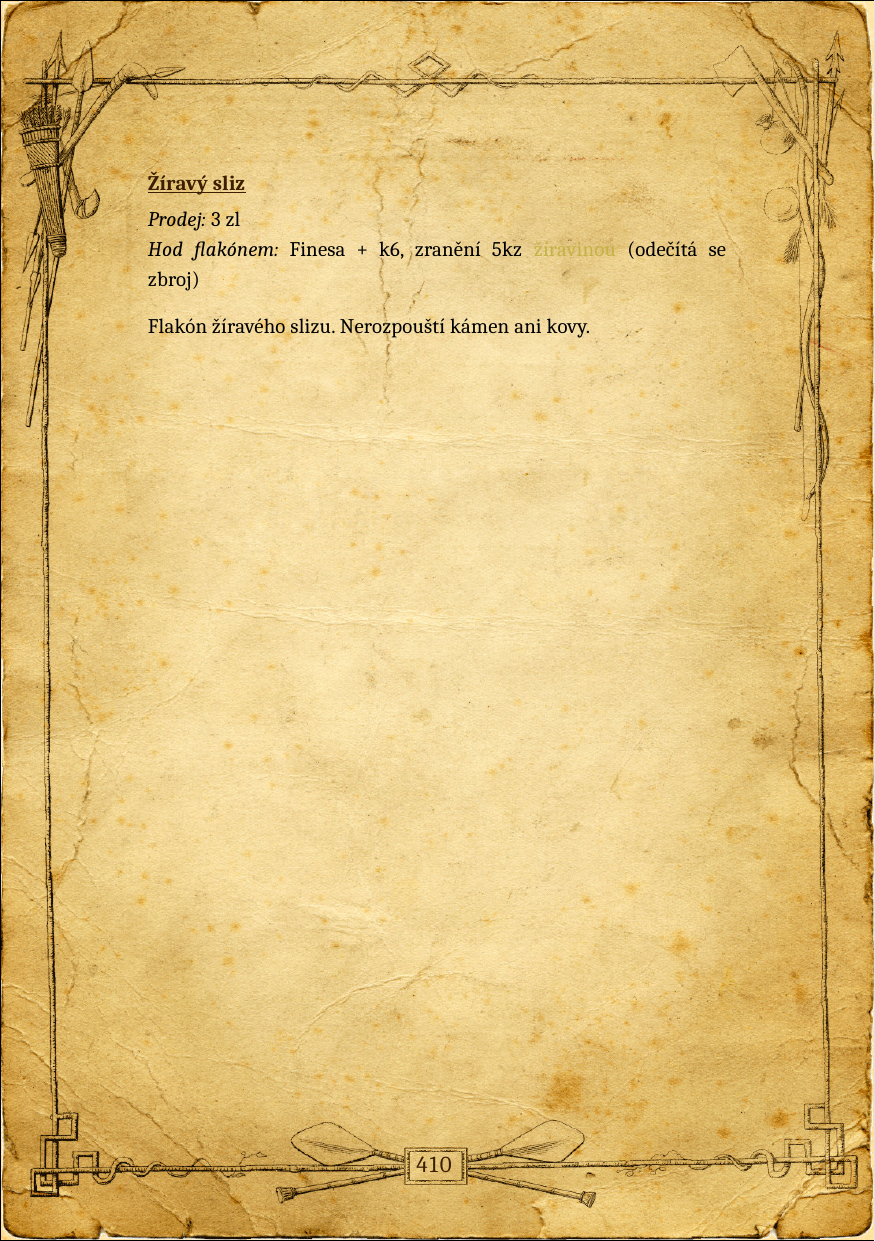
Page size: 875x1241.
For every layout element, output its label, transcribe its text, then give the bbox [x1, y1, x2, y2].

subtitle Žíravý sliz [148, 172, 726, 196]
picture [1, 1, 874, 1240]
text Flakón žíravého slizu. Nerozpouští kámen ani kovy. [148, 315, 726, 339]
text Prodej: 3 zl Hod flakónem: Finesa + k6, zranění 5kz žíravinou (odečítá se zbroj) [148, 207, 726, 291]
